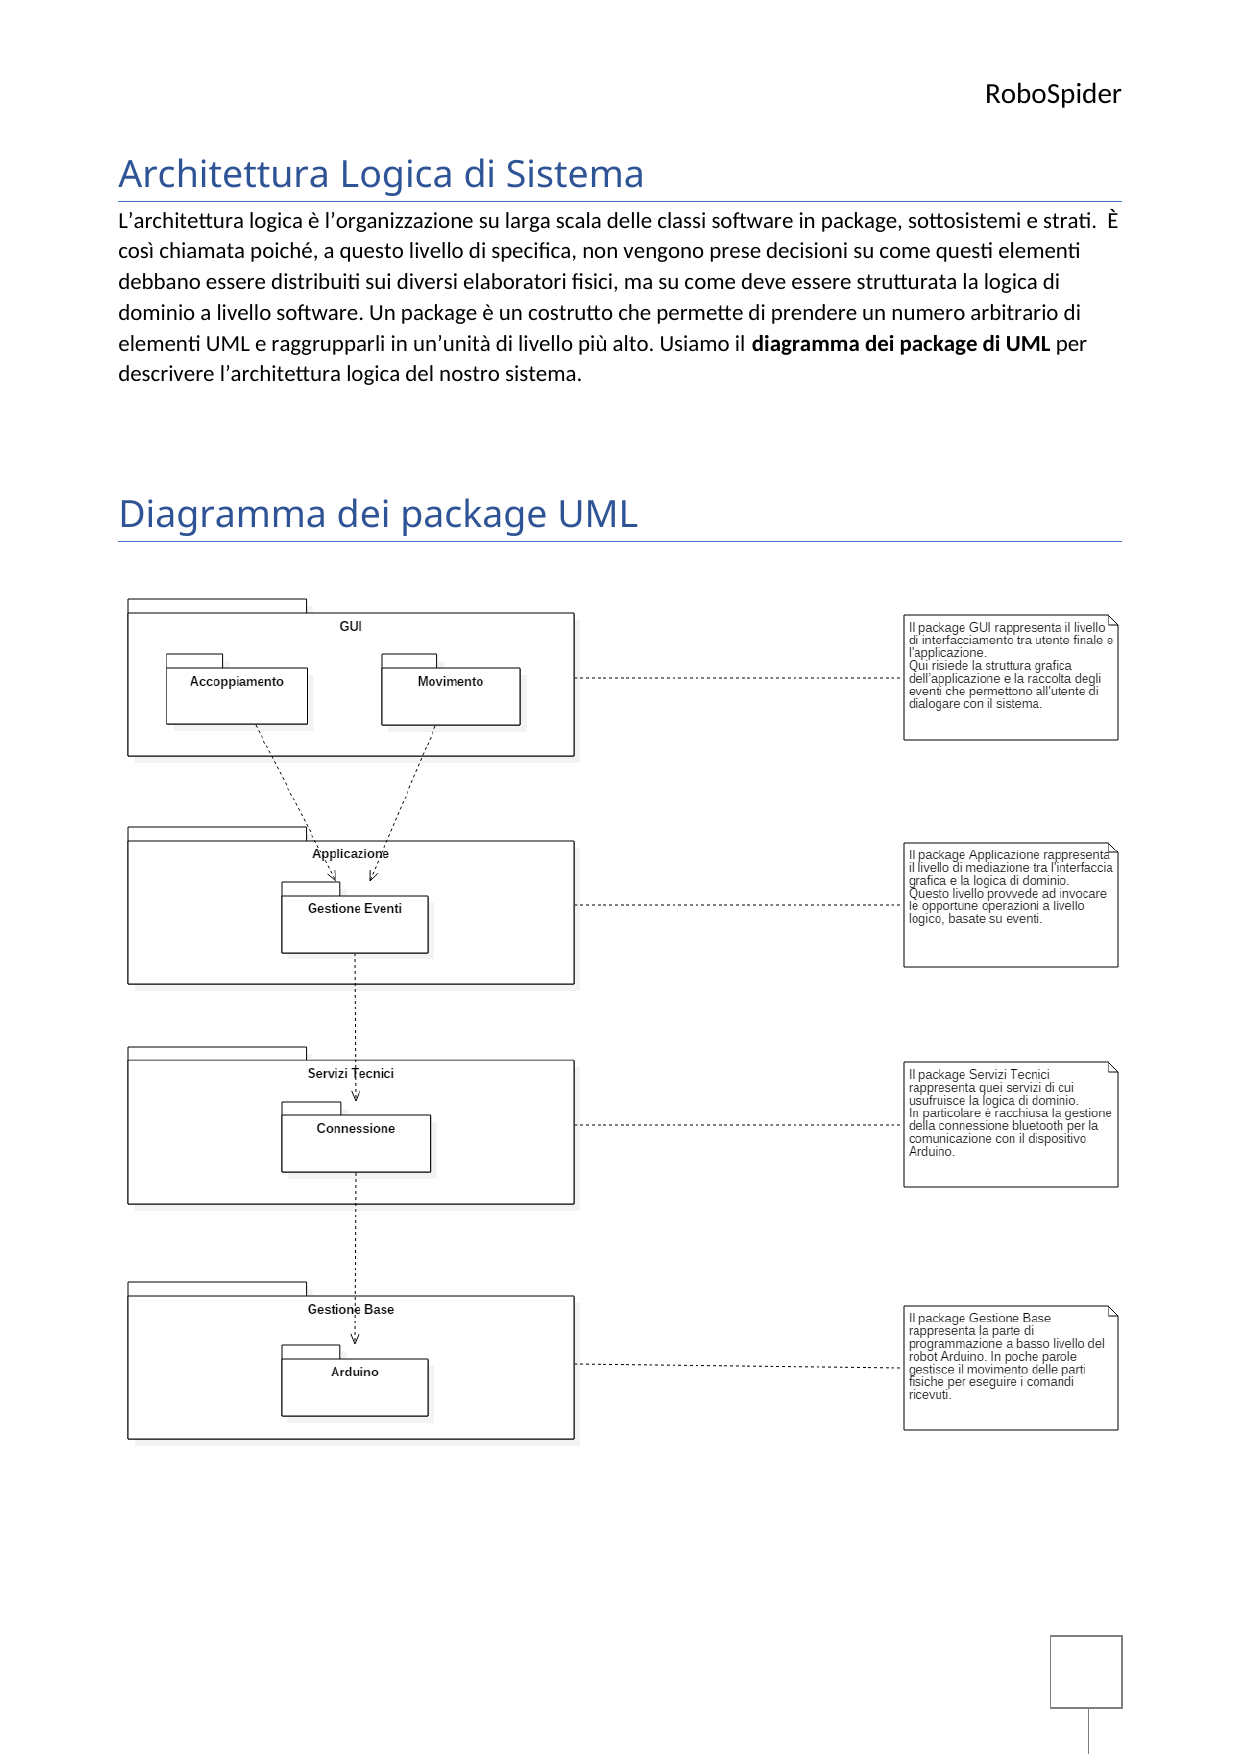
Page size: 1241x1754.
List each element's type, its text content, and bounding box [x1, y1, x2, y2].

subtitle Diagramma dei package UML [118, 488, 1122, 541]
subtitle Architettura Logica di Sistema [118, 148, 1122, 201]
text L’architettura logica è l’organizzazione su larga scala delle classi software in package, sottosistemi e strati. È così chiamata poiché, a questo livello di specifica, non vengono prese decisioni su come questi elementi debbano essere distribuiti sui diversi elaboratori fisici, ma su come deve essere strutturata la logica di dominio a livello software. Un package è un costrutto che permette di prendere un numero arbitrario di elementi UML e raggrupparli in un’unità di livello più alto. Usiamo il diagramma dei package di UML per descrivere l’architettura logica del nostro sistema. [118, 206, 1122, 388]
